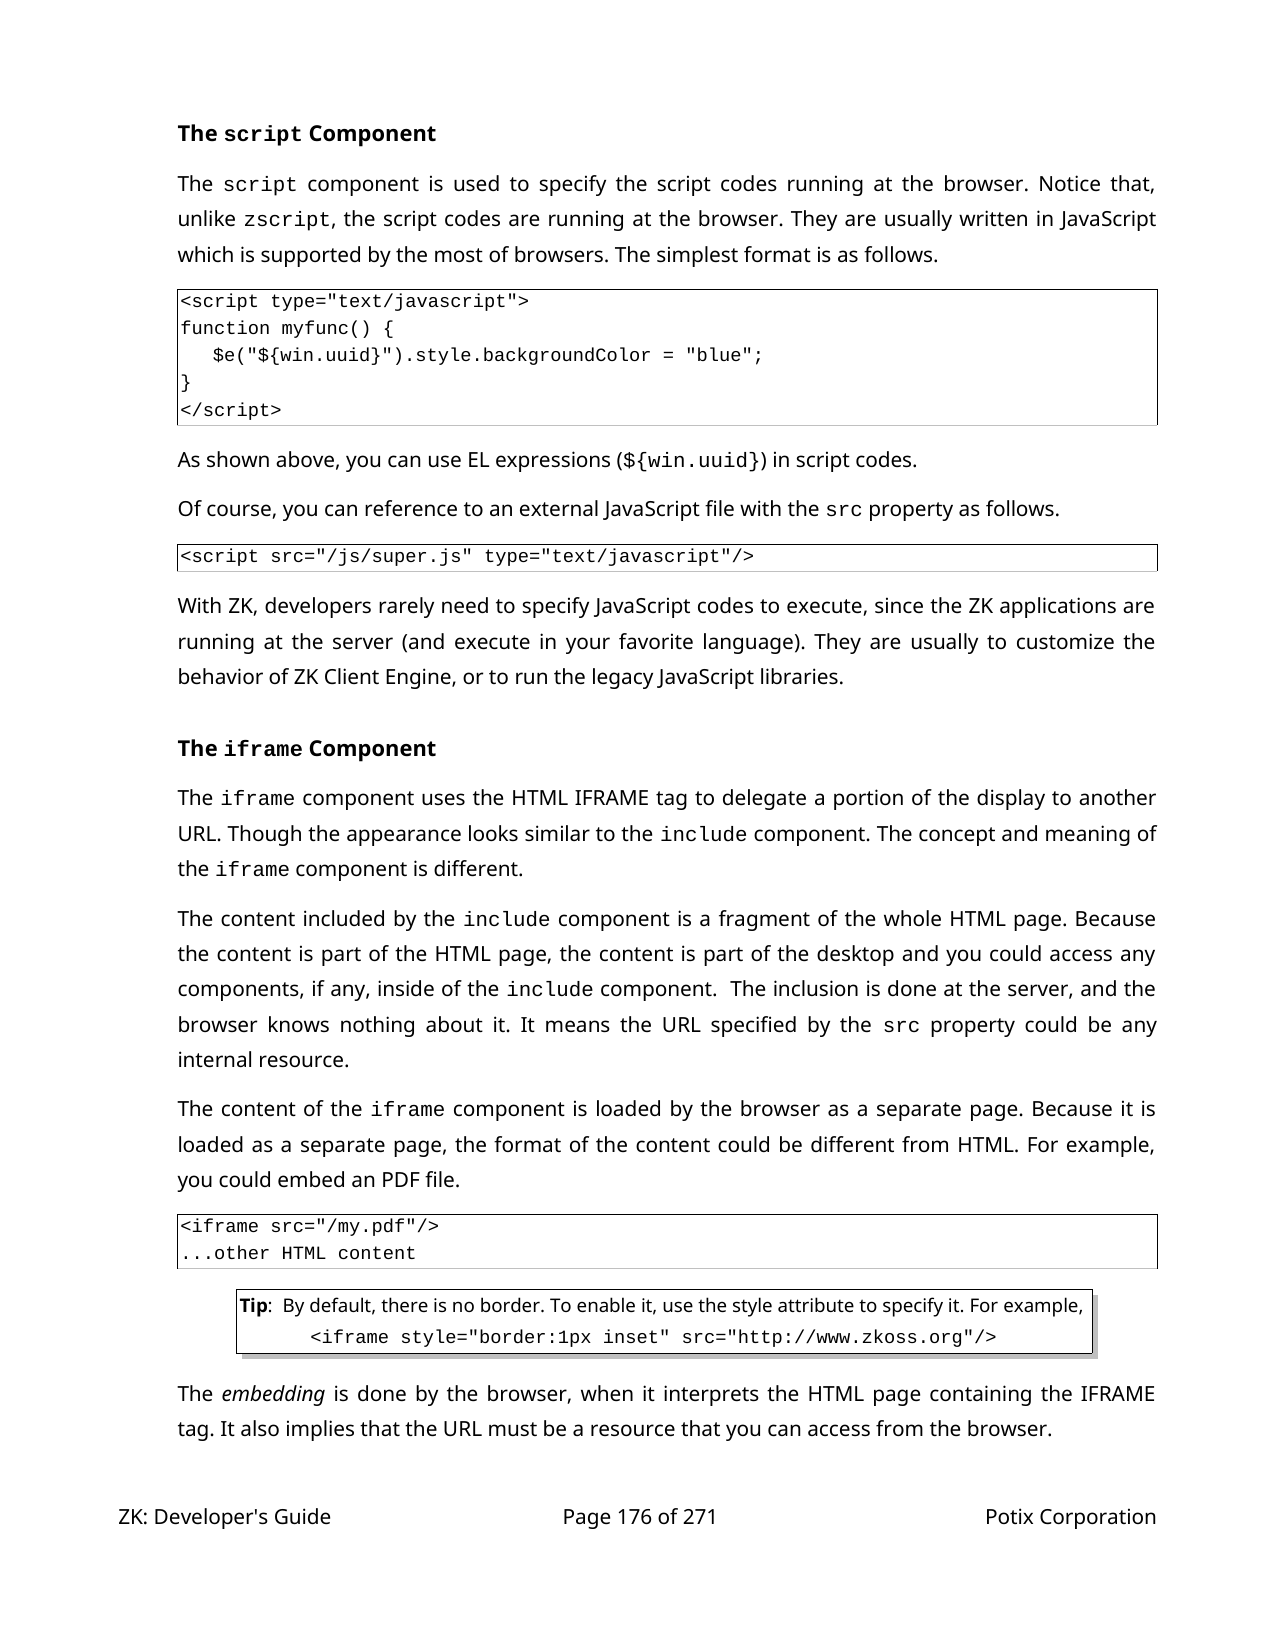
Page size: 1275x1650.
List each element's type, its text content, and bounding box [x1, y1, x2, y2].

text <script type="text/javascript"> [178, 290, 1157, 313]
text The iframe component uses the HTML IFRAME tag to delegate a portion of the display to another URL. Though the appearance looks similar to the include component. The concept and meaning of the iframe component is different. [177, 783, 1157, 883]
text <script src="/js/super.js" type="text/javascript"/> [178, 545, 1157, 571]
subtitle The iframe Component [177, 733, 1157, 763]
text } [178, 370, 1157, 394]
text As shown above, you can use EL expressions (${win.uuid}) in script codes. [177, 445, 1157, 474]
text function myfunc() { [178, 316, 1157, 340]
text Of course, you can reference to an external JavaScript file with the src property as follows. [177, 494, 1157, 523]
text The embedding is done by the browser, when it interprets the HTML page containing the IFRAME tag. It also implies that the URL must be a resource that you can access from the browser. [177, 1379, 1157, 1443]
text Tip: By default, there is no border. To enable it, use the style attribute to specify it. For example, <iframe style="border:1px inset" src="http://www.zkoss.org"/> [237, 1290, 1092, 1353]
text </script> [178, 397, 1157, 425]
text The content of the iframe component is loaded by the browser as a separate page. Because it is loaded as a separate page, the format of the content could be different from HTML. For example, you could embed an PDF file. [177, 1094, 1157, 1193]
text The script component is used to specify the script codes running at the browser. Notice that, unlike zscript, the script codes are running at the browser. They are usually written in JavaScript which is supported by the most of browsers. The simplest format is as follows. [177, 169, 1157, 268]
text The content included by the include component is a fragment of the whole HTML page. Because the content is part of the HTML page, the content is part of the desktop and you could access any components, if any, inside of the include component. The inclusion is done at the server, and the browser knows nothing about it. It means the URL specified by the src property could be any internal resource. [177, 904, 1157, 1074]
text ...other HTML content [178, 1241, 1157, 1268]
text <iframe src="/my.pdf"/> [178, 1215, 1157, 1238]
subtitle The script Component [177, 118, 1157, 148]
text $e("${win.uuid}").style.backgroundColor = "blue"; [178, 343, 1157, 367]
text With ZK, developers rarely need to specify JavaScript codes to execute, since the ZK applications are running at the server (and execute in your favorite language). They are usually to customize the behavior of ZK Client Engine, or to run the legacy JavaScript libraries. [177, 592, 1157, 690]
